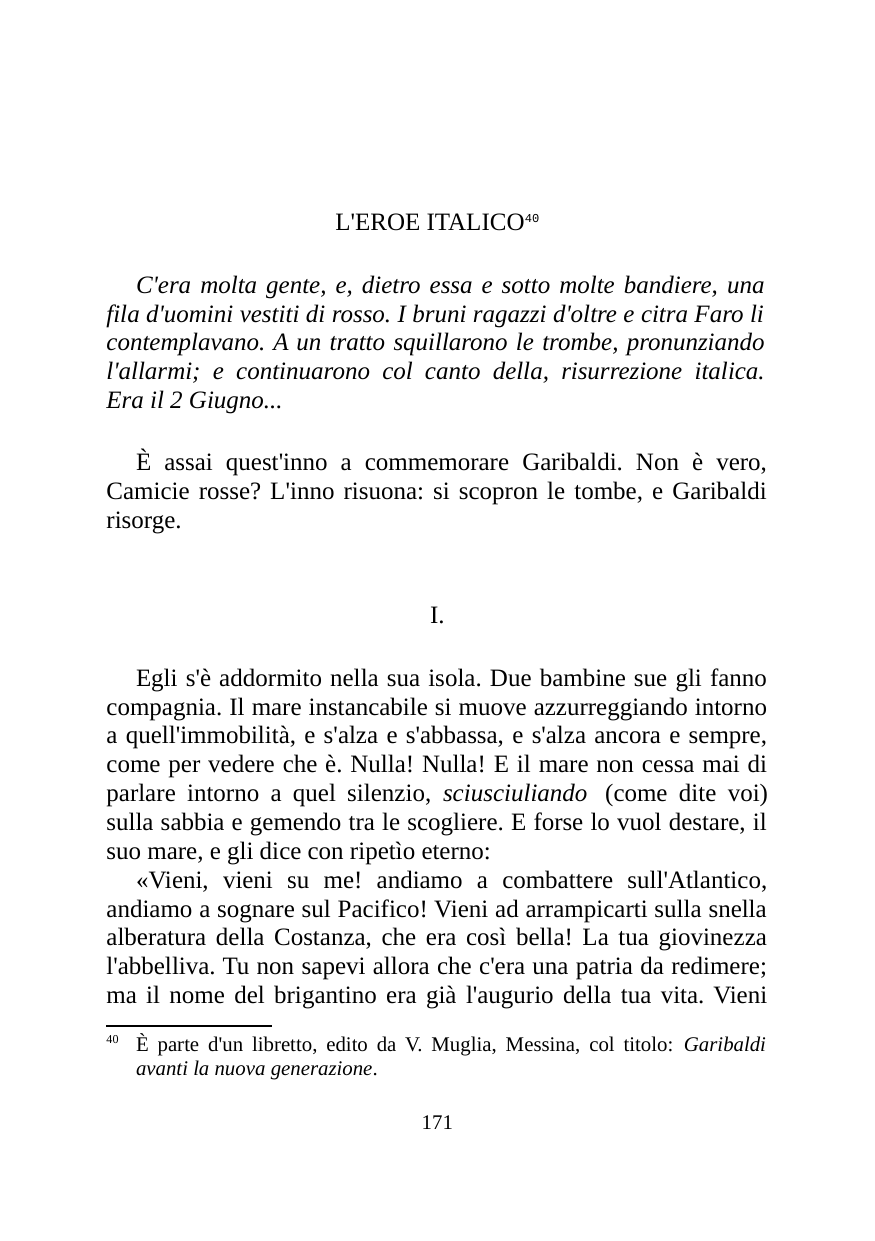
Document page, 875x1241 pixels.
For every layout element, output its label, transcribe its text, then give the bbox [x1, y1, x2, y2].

text È assai quest'inno a commemorare Garibaldi. Non è vero, Camicie rosse? L'inno risuona: si scopron le tombe, e Garibaldi risorge. [106, 447, 768, 533]
text I. [106, 601, 768, 629]
text È parte d'un libretto, edito da V. Muglia, Messina, col titolo: Garibaldi avanti la nuova generazione. [106, 1032, 768, 1080]
text L'EROE ITALICO [106, 207, 768, 236]
text Egli s'è addormito nella sua isola. Due bambine sue gli fanno compagnia. Il mare instancabile si muove azzurreggiando intorno a quell'immobilità, e s'alza e s'abbassa, e s'alza ancora e sempre, come per vedere che è. Nulla! Nulla! E il mare non cessa mai di parlare intorno a quel silenzio, sciusciuliando (come dite voi) sulla sabbia e gemendo tra le scogliere. E forse lo vuol destare, il suo mare, e gli dice con ripetìo eterno: [106, 663, 768, 865]
text «Vieni, vieni su me! andiamo a combattere sull'Atlantico, andiamo a sognare sul Pacifico! Vieni ad arrampicarti sulla snella alberatura della Costanza, che era così bella! La tua giovinezza l'abbelliva. Tu non sapevi allora che c'era una patria da redimere; ma il nome del brigantino era già l'augurio della tua vita. Vieni [106, 865, 768, 1009]
text C'era molta gente, e, dietro essa e sotto molte bandiere, una fila d'uomini vestiti di rosso. I bruni ragazzi d'oltre e citra Faro li contemplavano. A un tratto squillarono le trombe, pronunziando l'allarmi; e continuarono col canto della, risurrezione italica. Era il 2 Giugno... [106, 270, 768, 414]
